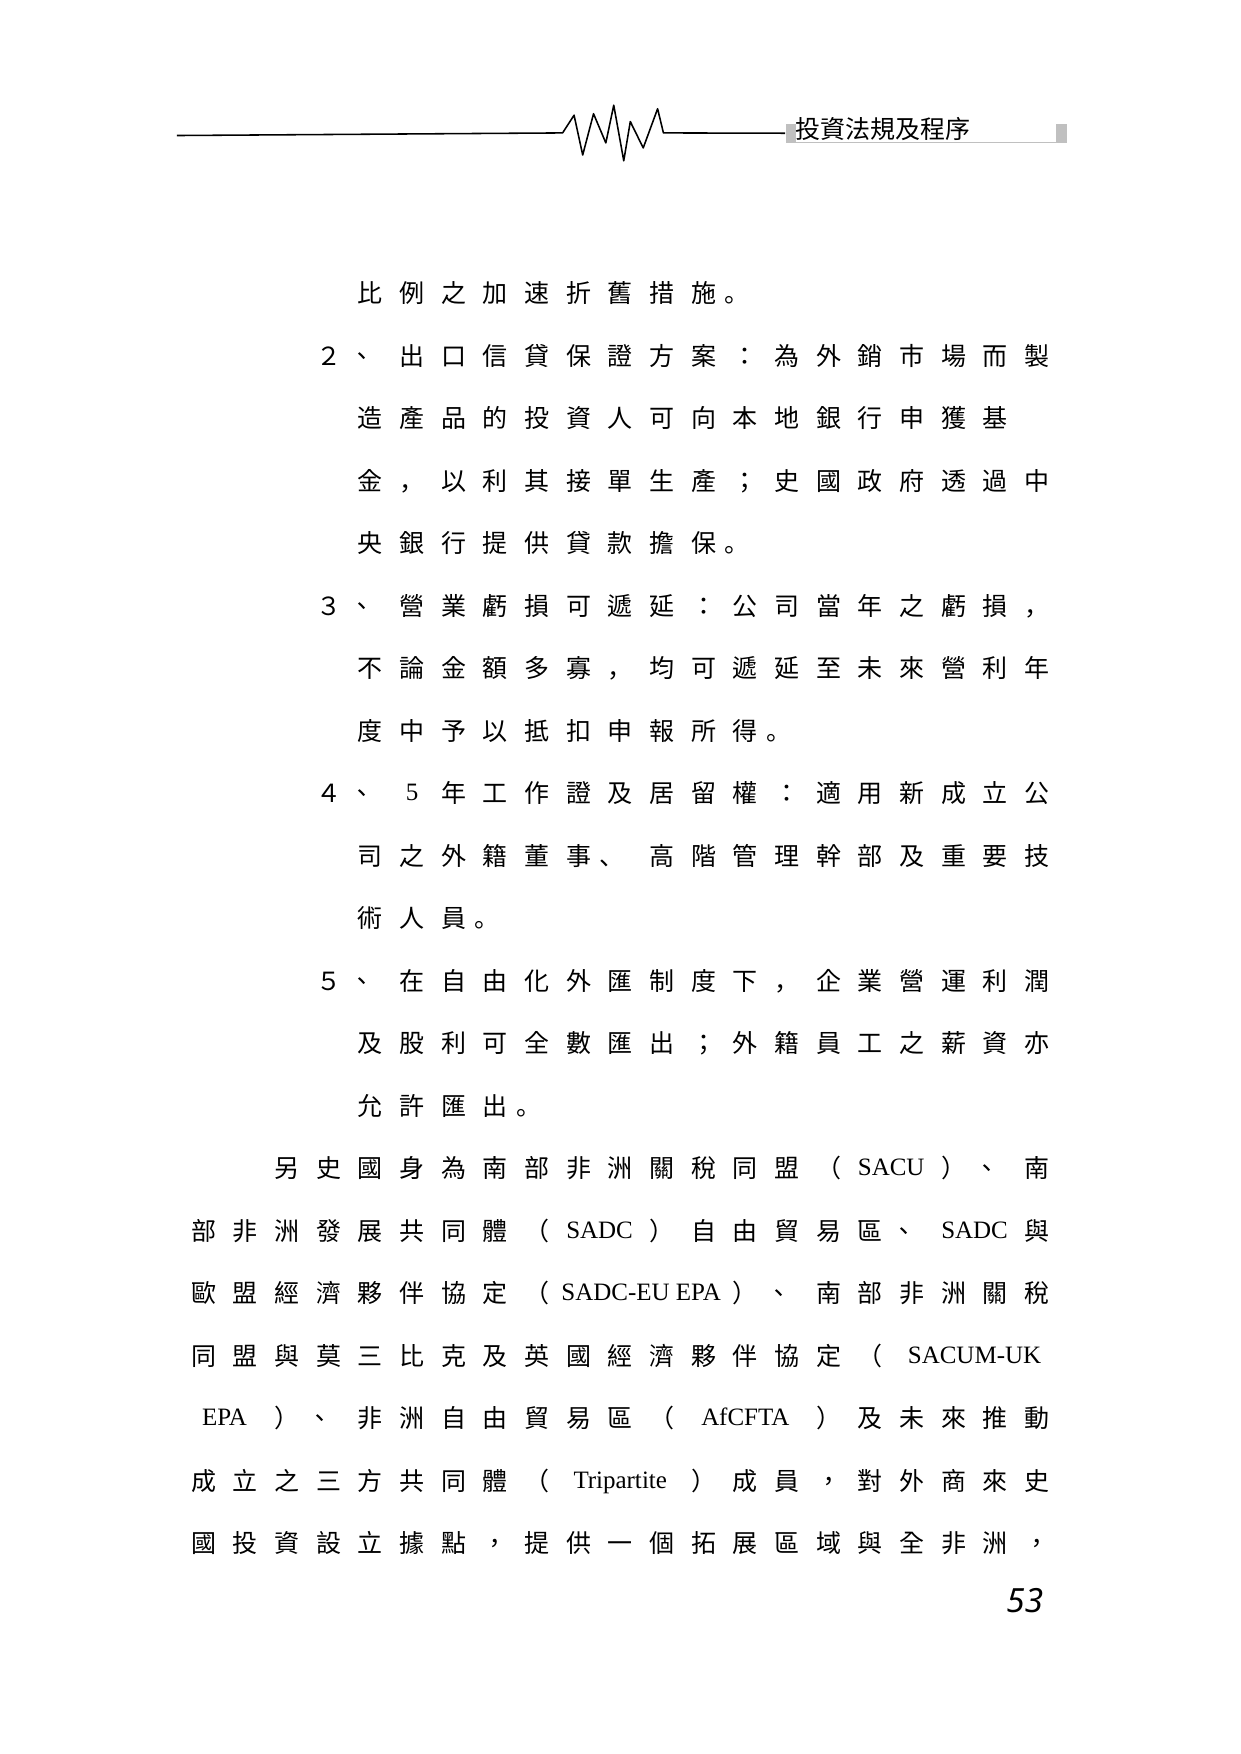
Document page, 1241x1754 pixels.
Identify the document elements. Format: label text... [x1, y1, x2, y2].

text 另史國身為南部非洲關稅同盟（SACU）、南部非洲發展共同體（SADC）自由貿易區、SADC與歐盟經濟夥伴協定（SADC-EU EPA）、南部非洲關稅同盟與莫三比克及英國經濟夥伴協定（SACUM-UK EPA）、非洲自由貿易區（AfCFTA）及未來推動成立之三方共同體（Tripartite）成員，對外商來史國投資設立據點，提供一個拓展區域與全非洲， [183, 1125, 1058, 1563]
text ２、出口信貸保證方案：為外銷市場而製造產品的投資人可向本地銀行申獲基金，以利其接單生產；史國政府透過中央銀行提供貸款擔保。 [281, 313, 1058, 563]
text ５、在自由化外匯制度下，企業營運利潤及股利可全數匯出；外籍員工之薪資亦允許匯出。 [281, 938, 1058, 1125]
text ３、營業虧損可遞延：公司當年之虧損，不論金額多寡，均可遞延至未來營利年度中予以抵扣申報所得。 [281, 563, 1058, 750]
text ４、5年工作證及居留權：適用新成立公司之外籍董事、高階管理幹部及重要技術人員。 [281, 750, 1058, 938]
text 比例之加速折舊措施。 [281, 250, 1058, 313]
